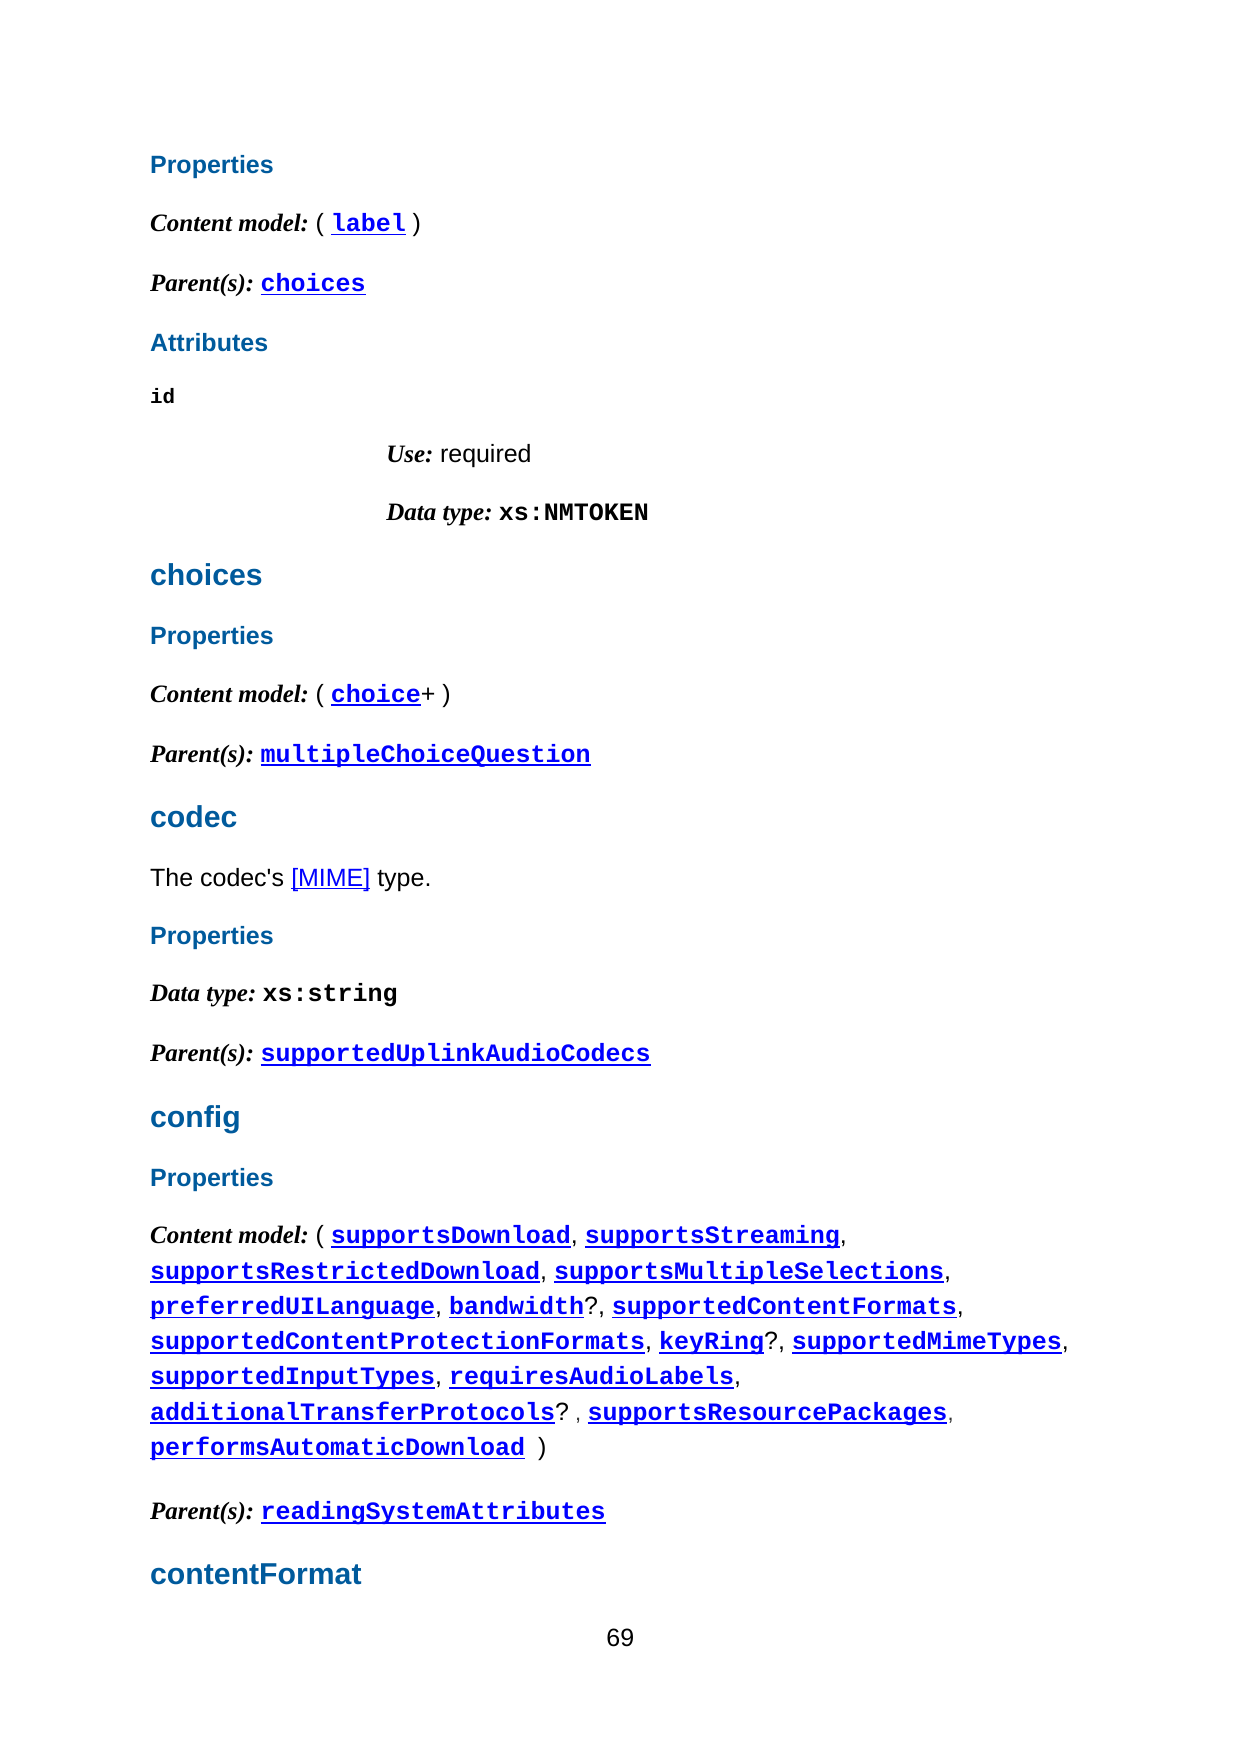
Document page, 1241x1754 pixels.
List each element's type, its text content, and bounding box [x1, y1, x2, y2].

subtitle Properties [150, 921, 1090, 949]
subtitle Properties [150, 150, 1090, 179]
text Parent(s): multipleChoiceQuestion [150, 739, 1090, 769]
subtitle choices [150, 557, 1090, 592]
subtitle contentFormat [150, 1556, 1090, 1591]
text Parent(s): readingSystemAttributes [150, 1496, 1090, 1527]
text Use: required [386, 439, 1090, 468]
text Parent(s): choices [150, 268, 1090, 299]
subtitle Properties [150, 621, 1090, 649]
text Parent(s): supportedUplinkAudioCodecs [150, 1038, 1090, 1069]
subtitle config [150, 1098, 1090, 1133]
text Data type: xs:NMTOKEN [386, 497, 1090, 528]
text id [150, 386, 1090, 409]
subtitle codec [150, 799, 1090, 833]
text Content model: ( supportsDownload, supportsStreaming, supportsRestrictedDownload, supportsMultipleSelections, preferredUILanguage, bandwidth?, supportedContentFormats, supportedContentProtectionFormats, keyRing?, supportedMimeTypes, supportedInputTypes, requiresAudioLabels, additionalTransferProtocols? , supportsResourcePackages, performsAutomaticDownload ) [150, 1220, 1090, 1463]
text Data type: xs:string [150, 978, 1090, 1009]
text The codec's [MIME] type. [150, 863, 1090, 891]
text Content model: ( choice+ ) [150, 679, 1090, 709]
text Content model: ( label ) [150, 208, 1090, 239]
subtitle Properties [150, 1162, 1090, 1191]
subtitle Attributes [150, 328, 1090, 357]
